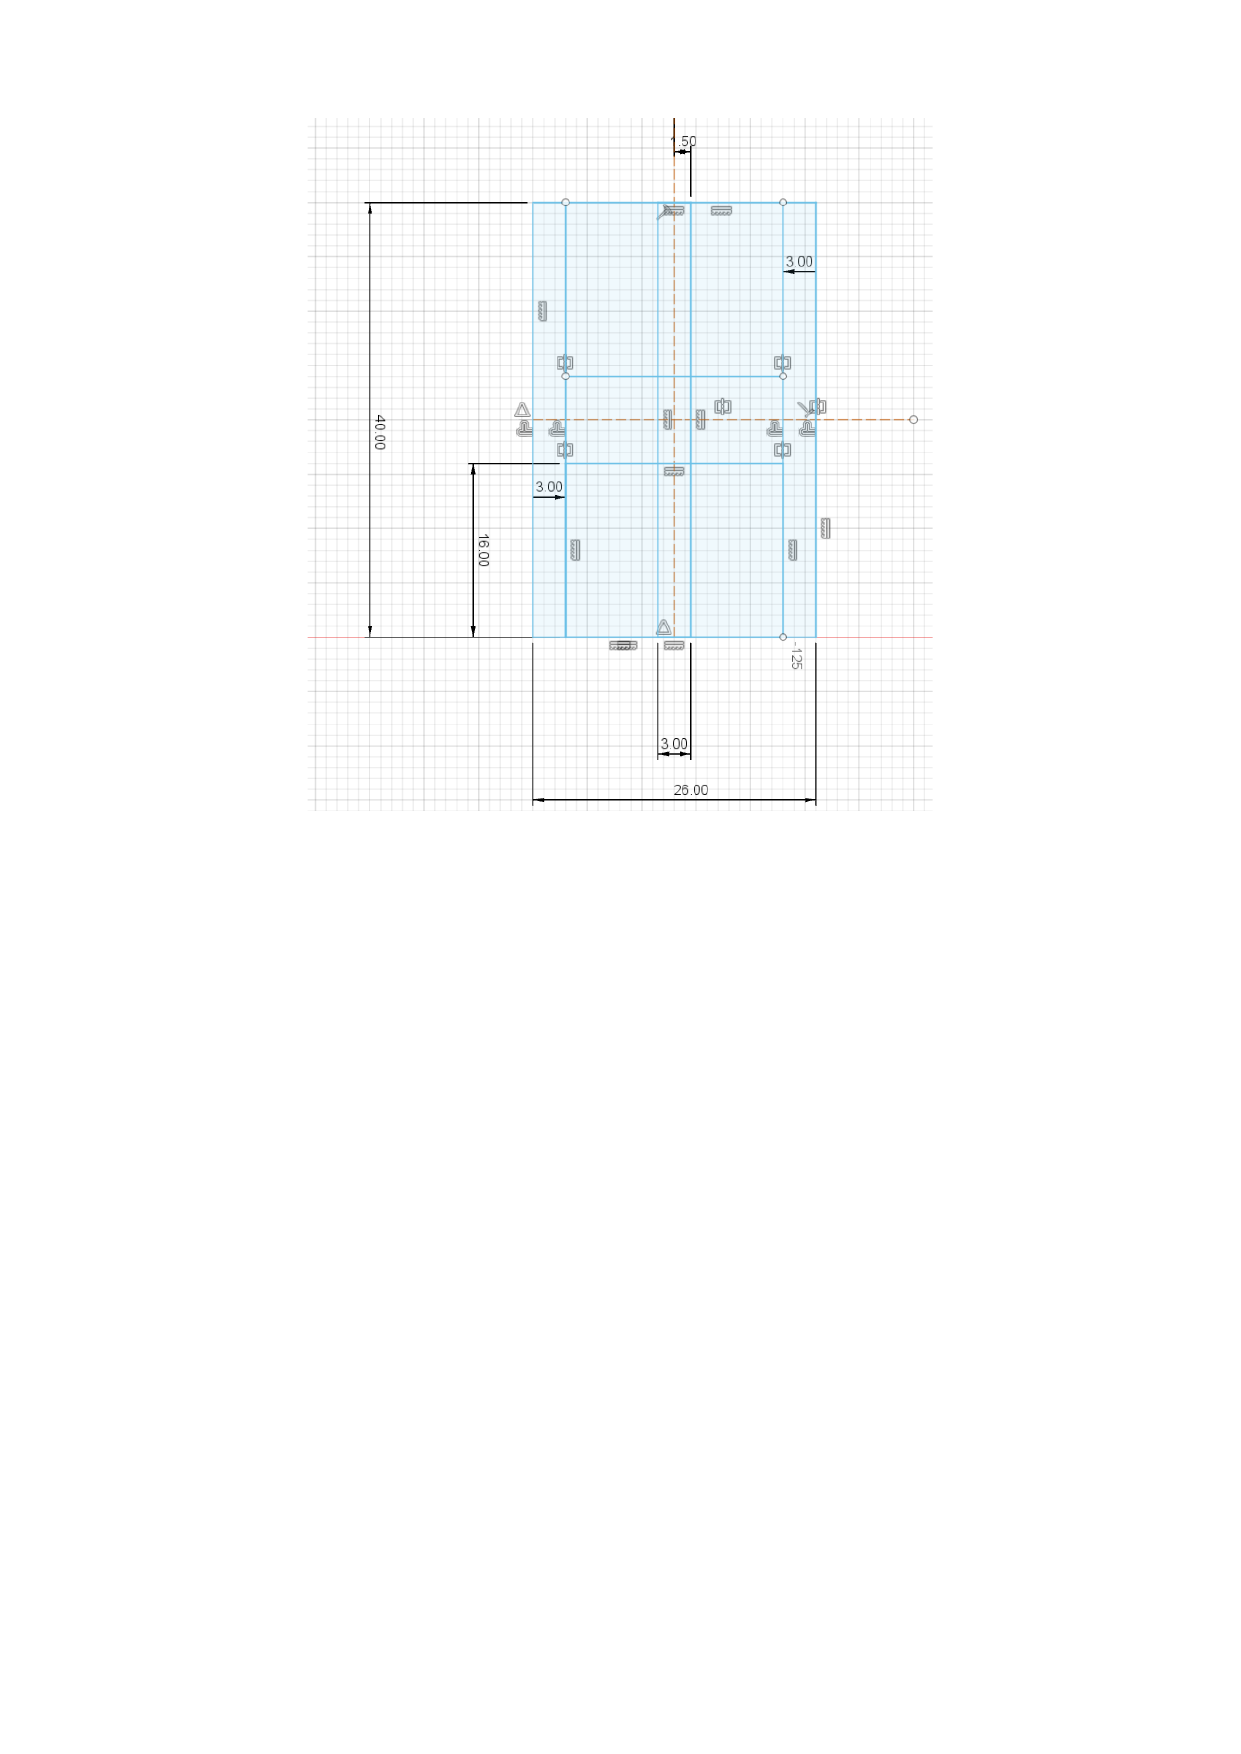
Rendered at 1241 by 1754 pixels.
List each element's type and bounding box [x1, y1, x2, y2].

picture [307, 118, 933, 811]
